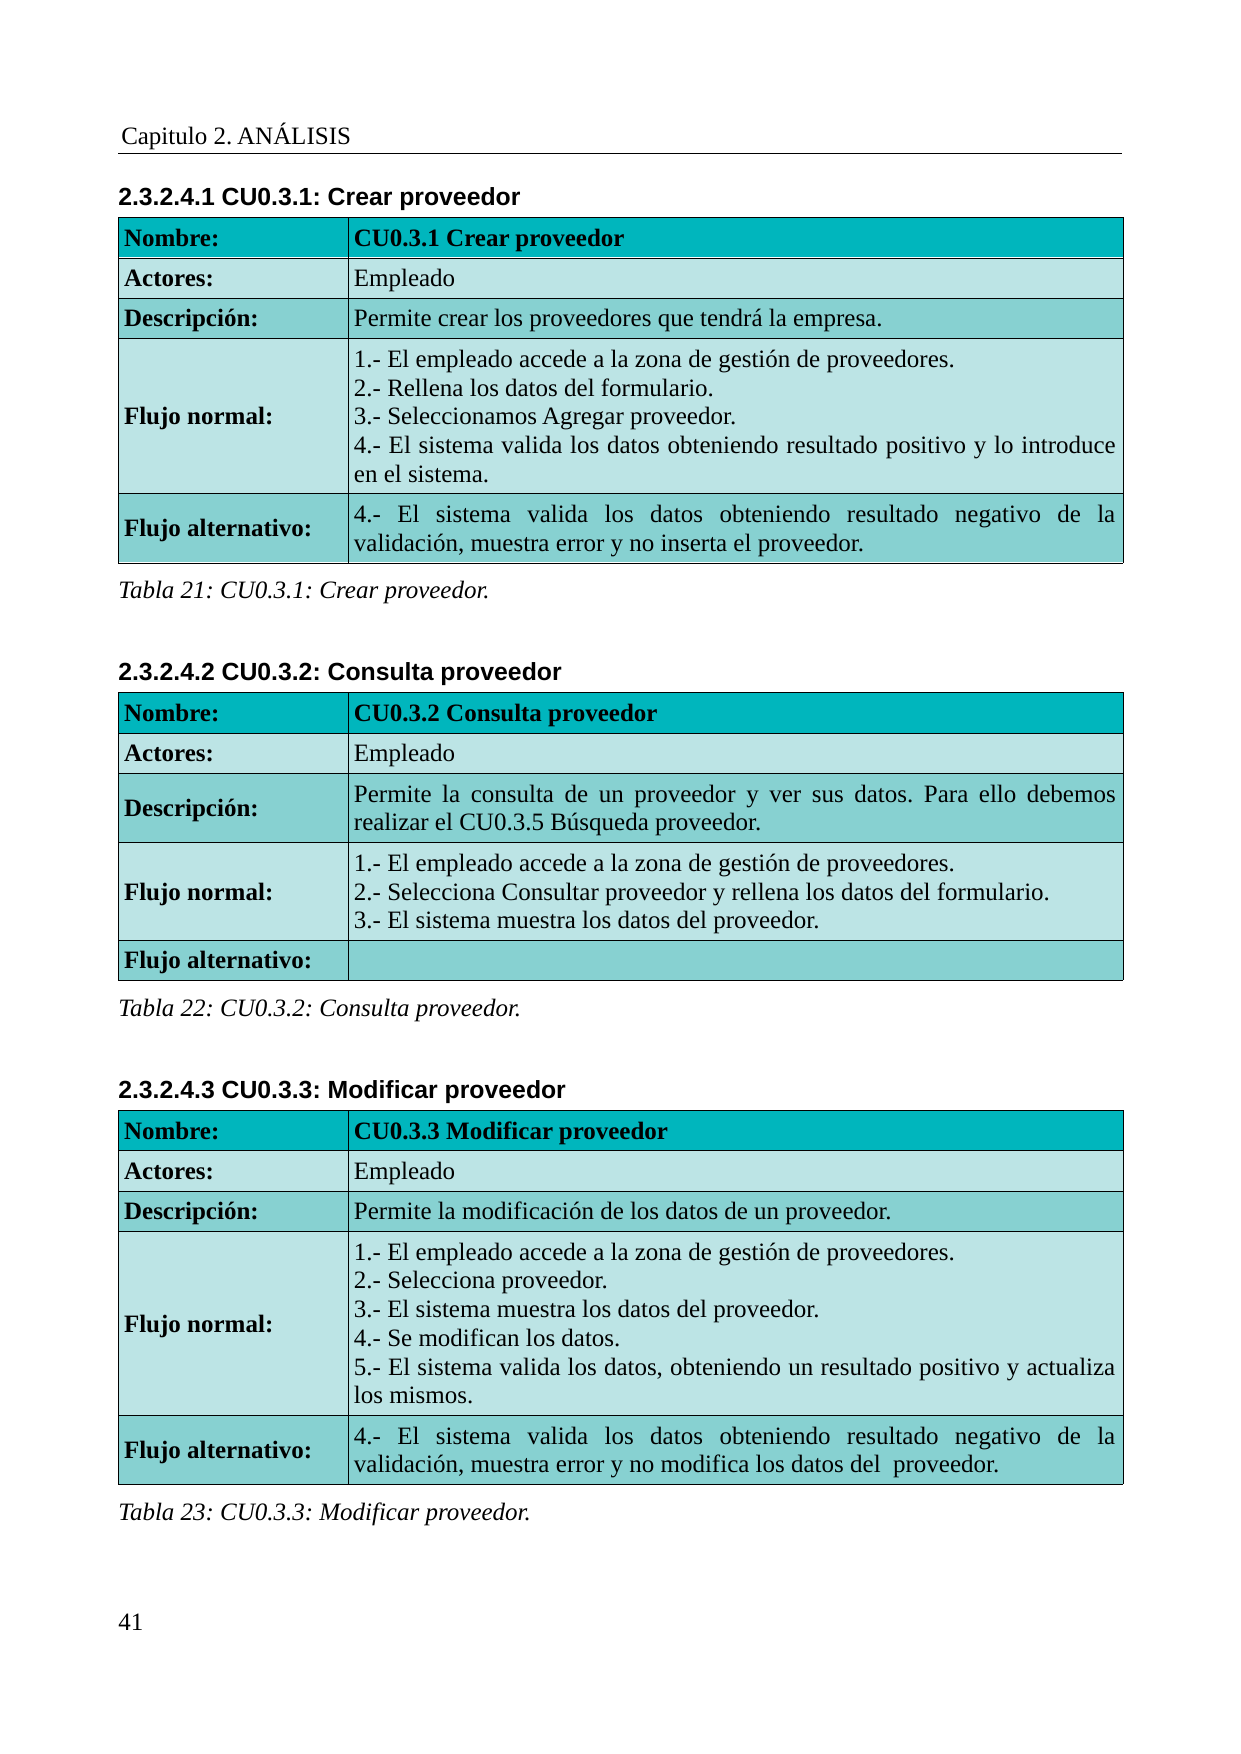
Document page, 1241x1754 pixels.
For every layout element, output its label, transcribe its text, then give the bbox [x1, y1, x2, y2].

table_cell Permite la modificación de los datos de un proveedor. [349, 1192, 1123, 1231]
table_cell Flujo alternativo: [119, 941, 348, 980]
table_cell Permite crear los proveedores que tendrá la empresa. [349, 299, 1123, 338]
table_cell Actores: [119, 259, 348, 298]
subtitle 2.3.2.4.1 CU0.3.1: Crear proveedor [118, 182, 1122, 211]
table_cell Flujo normal: [119, 1232, 348, 1415]
table_cell 1.- El empleado accede a la zona de gestión de proveedores. 2.- Selecciona Consultar proveedor y rellena los datos del formulario. 3.- El sistema muestra los datos del proveedor. [349, 843, 1123, 940]
table_cell Descripción: [119, 774, 348, 842]
table_header Nombre: [119, 1111, 348, 1150]
table_cell Flujo alternativo: [119, 494, 348, 562]
subtitle 2.3.2.4.3 CU0.3.3: Modificar proveedor [118, 1075, 1122, 1104]
table_cell Flujo normal: [119, 339, 348, 493]
text Tabla 21: CU0.3.1: Crear proveedor. [118, 575, 1122, 604]
table_header Nombre: [119, 693, 348, 733]
subtitle 2.3.2.4.2 CU0.3.2: Consulta proveedor [118, 657, 1122, 686]
table_cell Empleado [349, 1151, 1123, 1191]
table_cell 4.- El sistema valida los datos obteniendo resultado negativo de la validación, muestra error y no modifica los datos del proveedor. [349, 1416, 1123, 1484]
table_cell Flujo normal: [119, 843, 348, 940]
table_cell 4.- El sistema valida los datos obteniendo resultado negativo de la validación, muestra error y no inserta el proveedor. [349, 494, 1123, 562]
table_cell Permite la consulta de un proveedor y ver sus datos. Para ello debemos realizar el CU0.3.5 Búsqueda proveedor. [349, 774, 1123, 842]
table_cell Descripción: [119, 299, 348, 338]
table_cell 1.- El empleado accede a la zona de gestión de proveedores. 2.- Rellena los datos del formulario. 3.- Seleccionamos Agregar proveedor. 4.- El sistema valida los datos obteniendo resultado positivo y lo introduce en el sistema. [349, 339, 1123, 493]
table_header CU0.3.2 Consulta proveedor [349, 693, 1123, 733]
table_cell [349, 941, 1123, 980]
table_header CU0.3.3 Modificar proveedor [349, 1111, 1123, 1150]
table_cell Empleado [349, 259, 1123, 298]
table_cell Actores: [119, 1151, 348, 1191]
table_header Nombre: [119, 218, 348, 257]
table_cell Empleado [349, 734, 1123, 773]
text Tabla 22: CU0.3.2: Consulta proveedor. [118, 993, 1122, 1021]
table_cell Descripción: [119, 1192, 348, 1231]
table_header CU0.3.1 Crear proveedor [349, 218, 1123, 257]
table_cell 1.- El empleado accede a la zona de gestión de proveedores. 2.- Selecciona proveedor. 3.- El sistema muestra los datos del proveedor. 4.- Se modifican los datos. 5.- El sistema valida los datos, obteniendo un resultado positivo y actualiza los mismos. [349, 1232, 1123, 1415]
table_cell Actores: [119, 734, 348, 773]
table_cell Flujo alternativo: [119, 1416, 348, 1484]
text Tabla 23: CU0.3.3: Modificar proveedor. [118, 1497, 1122, 1525]
